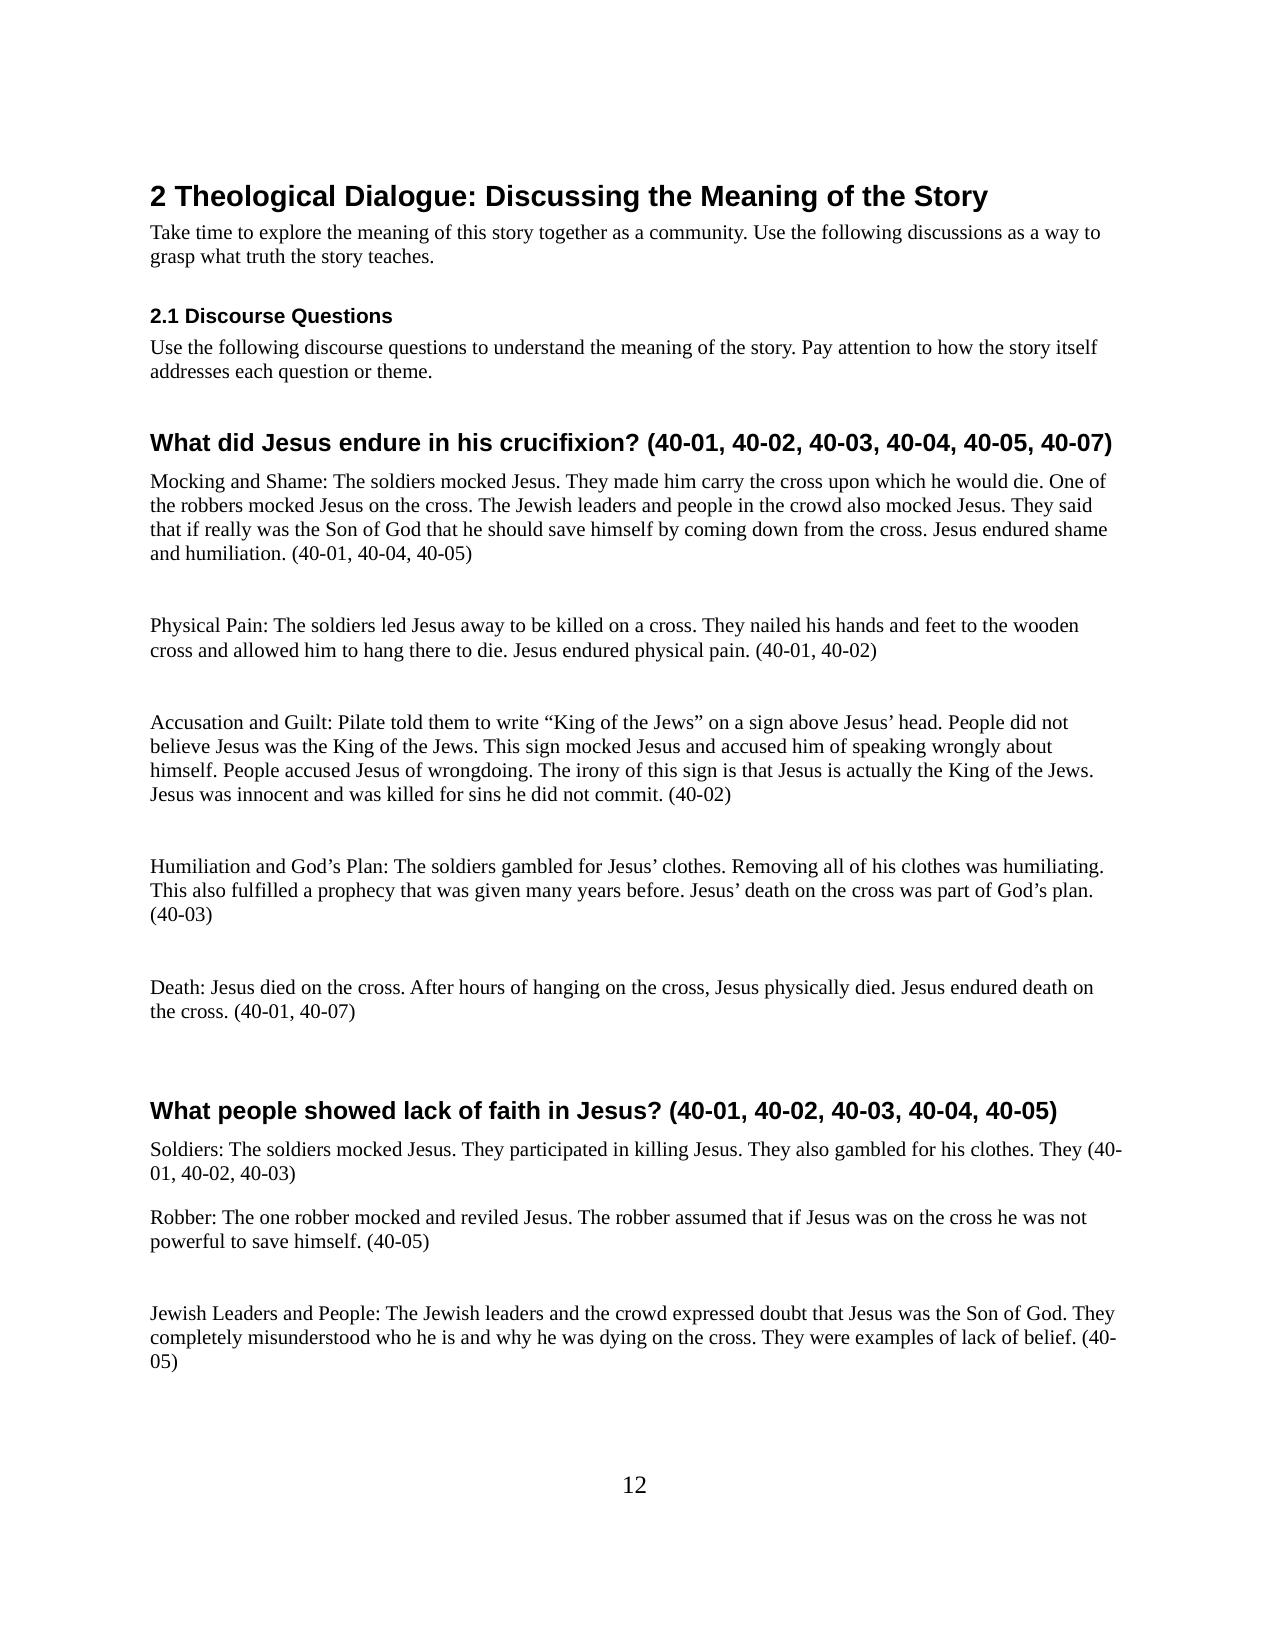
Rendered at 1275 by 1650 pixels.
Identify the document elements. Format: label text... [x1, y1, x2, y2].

subtitle 2.1 Discourse Questions [150, 304, 1125, 328]
text Death: Jesus died on the cross. After hours of hanging on the cross, Jesus physically died. Jesus endured death on the cross. (40-01, 40-07) [150, 975, 1125, 1023]
subtitle What did Jesus endure in his crucifixion? (40-01, 40-02, 40-03, 40-04, 40-05, 40-07) [150, 428, 1125, 456]
text Physical Pain: The soldiers led Jesus away to be killed on a cross. They nailed his hands and feet to the wooden cross and allowed him to hang there to die. Jesus endured physical pain. (40-01, 40-02) [150, 613, 1125, 662]
text Humiliation and God’s Plan: The soldiers gambled for Jesus’ clothes. Removing all of his clothes was humiliating. This also fulfilled a prophecy that was given many years before. Jesus’ death on the cross was part of God’s plan. (40-03) [150, 854, 1125, 926]
text Jewish Leaders and People: The Jewish leaders and the crowd expressed doubt that Jesus was the Son of God. They completely misunderstood who he is and why he was dying on the cross. They were examples of lack of belief. (40-05) [150, 1301, 1125, 1373]
text Robber: The one robber mocked and reviled Jesus. The robber assumed that if Jesus was on the cross he was not powerful to save himself. (40-05) [150, 1205, 1125, 1253]
text Soldiers: The soldiers mocked Jesus. They participated in killing Jesus. They also gambled for his clothes. They (40-01, 40-02, 40-03) [150, 1137, 1125, 1185]
text Use the following discourse questions to understand the meaning of the story. Pay attention to how the story itself addresses each question or theme. [150, 335, 1125, 383]
text Mocking and Shame: The soldiers mocked Jesus. They made him carry the cross upon which he would die. One of the robbers mocked Jesus on the cross. The Jewish leaders and people in the crowd also mocked Jesus. They said that if really was the Son of God that he should save himself by coming down from the cross. Jesus endured shame and humiliation. (40-01, 40-04, 40-05) [150, 469, 1125, 565]
text Accusation and Guilt: Pilate told them to write “King of the Jews” on a sign above Jesus’ head. People did not believe Jesus was the King of the Jews. This sign mocked Jesus and accused him of speaking wrongly about himself. People accused Jesus of wrongdoing. The irony of this sign is that Jesus is actually the King of the Jews. Jesus was innocent and was killed for sins he did not commit. (40-02) [150, 710, 1125, 806]
subtitle 2 Theological Dialogue: Discussing the Meaning of the Story [150, 179, 1125, 212]
text Take time to explore the meaning of this story together as a community. Use the following discussions as a way to grasp what truth the story teaches. [150, 220, 1125, 268]
subtitle What people showed lack of faith in Jesus? (40-01, 40-02, 40-03, 40-04, 40-05) [150, 1096, 1125, 1124]
